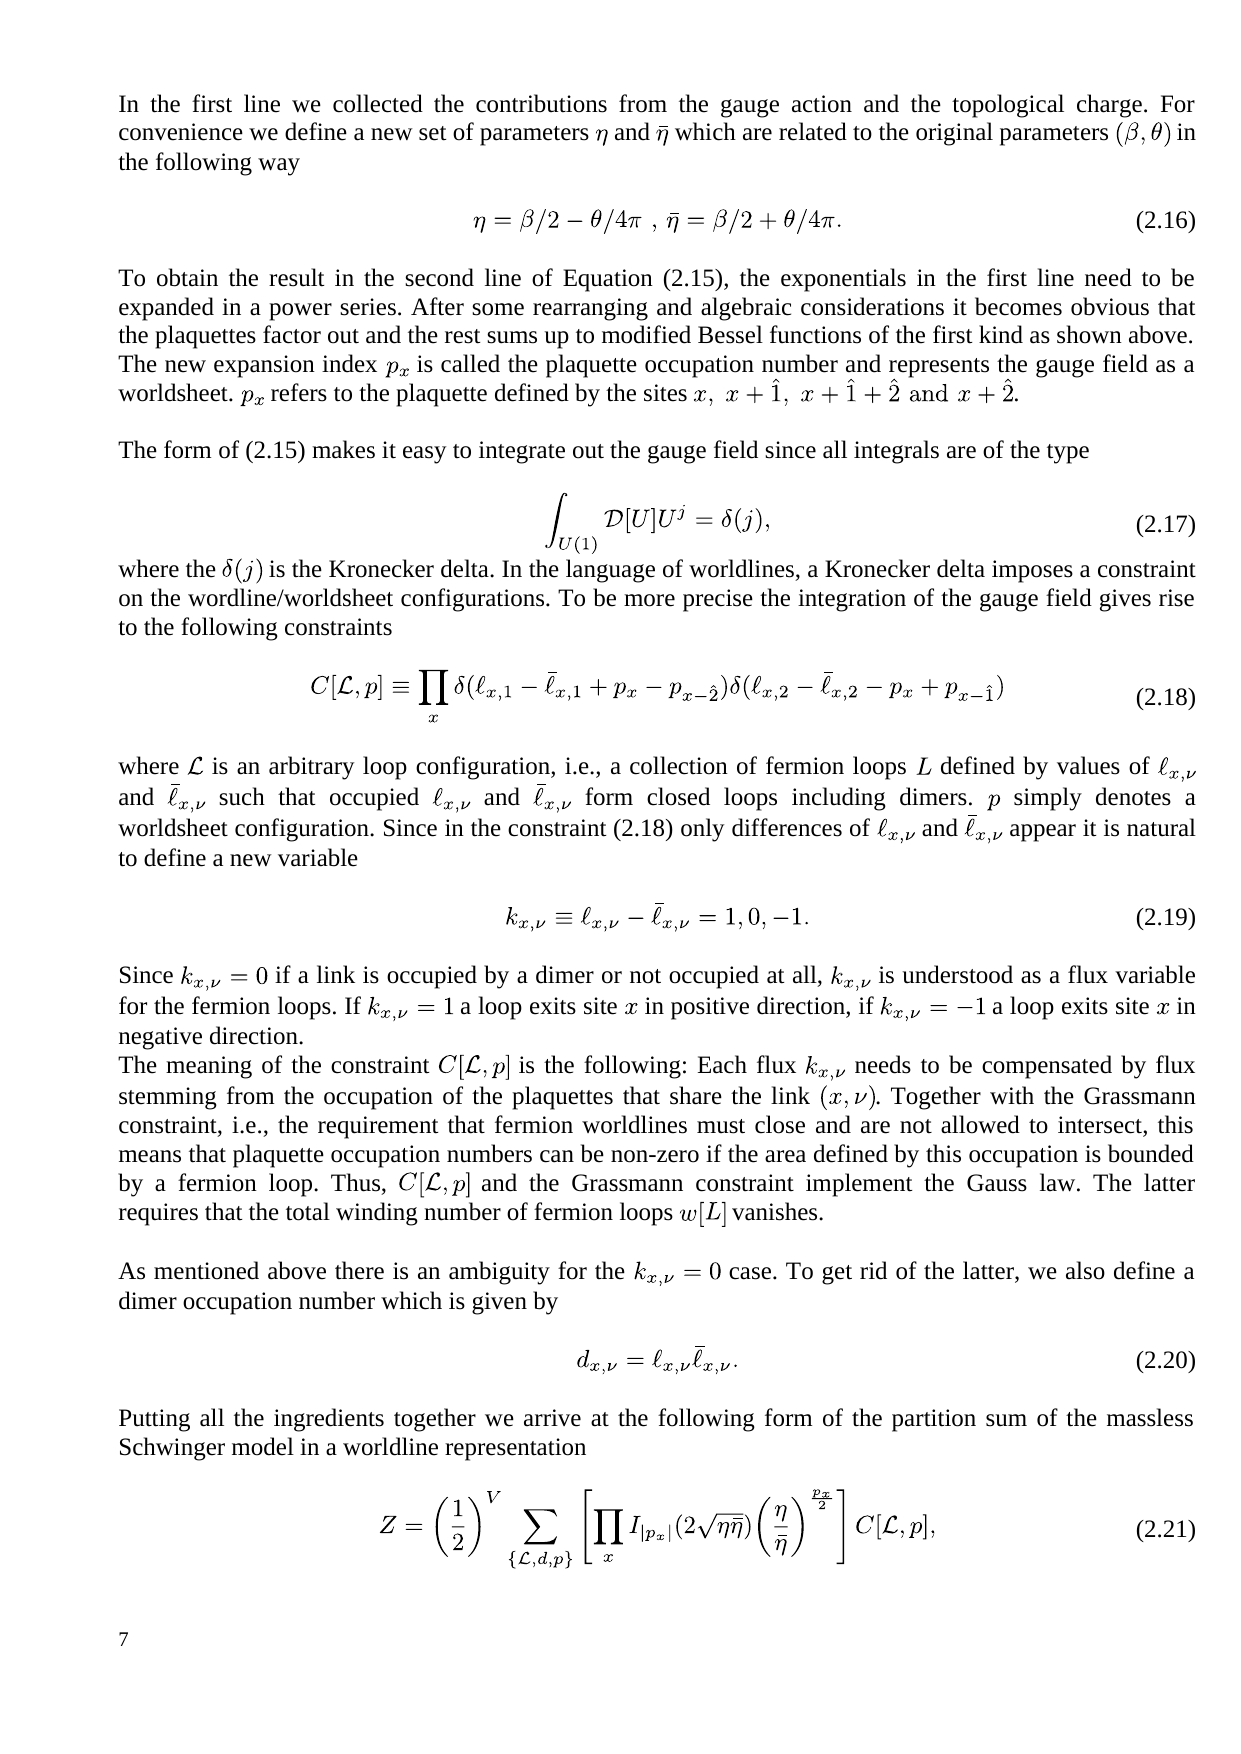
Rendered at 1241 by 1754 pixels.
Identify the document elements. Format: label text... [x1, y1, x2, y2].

text Putting all the ingredients together we arrive at the following form of the partition sum of the massless Schwinger model in a worldline representation [118, 1403, 1196, 1461]
text As mentioned above there is an ambiguity for the case. To get rid of the latter, we also define a dimer occupation number which is given by [118, 1256, 1196, 1315]
text (2.17) [567, 493, 1196, 554]
text The form of (2.15) makes it easy to integrate out the gauge field since all integrals are of the type [118, 435, 1196, 464]
text where is an arbitrary loop configuration, i.e., a collection of fermion loops defined by values of and such that occupied and form closed loops including dimers. simply denotes a worldsheet configuration. Since in the constraint (2.18) only differences of and appear it is natural to define a new variable [118, 751, 1196, 872]
text To obtain the result in the second line of Equation (2.15), the exponentials in the first line need to be expanded in a power series. After some rearranging and algebraic considerations it becomes obvious that the plaquettes factor out and the rest sums up to modified Bessel functions of the first kind as shown above. The new expansion index is called the plaquette occupation number and represents the gauge field as a worldsheet. refers to the plaquette defined by the sites . [118, 263, 1196, 407]
text (2.19) [118, 901, 1196, 932]
text (2.16) [118, 204, 1196, 234]
text (2.21) [845, 1489, 1196, 1568]
text [118, 1489, 584, 1568]
text (2.18) [436, 670, 1196, 723]
text Since if a link is occupied by a dimer or not occupied at all, is understood as a flux variable for the fermion loops. If a loop exits site in positive direction, if a loop exits site in negative direction. [118, 960, 1196, 1050]
text where the is the Kronecker delta. In the language of worldlines, a Kronecker delta imposes a constraint on the wordline/worldsheet configurations. To be more precise the integration of the gauge field gives rise to the following constraints [118, 554, 1196, 641]
text [118, 493, 578, 554]
text The meaning of the constraint is the following: Each flux needs to be compensated by flux stemming from the occupation of the plaquettes that share the link . Together with the Grassmann constraint, i.e., the requirement that fermion worldlines must close and are not allowed to intersect, this means that plaquette occupation numbers can be non-zero if the area defined by this occupation is bounded by a fermion loop. Thus, and the Grassmann constraint implement the Gauss law. The latter requires that the total winding number of fermion loops vanishes. [118, 1050, 1196, 1227]
text (2.20) [118, 1344, 1196, 1374]
text In the first line we collected the contributions from the gauge action and the topological charge. For convenience we define a new set of parameters and which are related to the original parameters in the following way [118, 89, 1196, 176]
text [118, 670, 429, 723]
